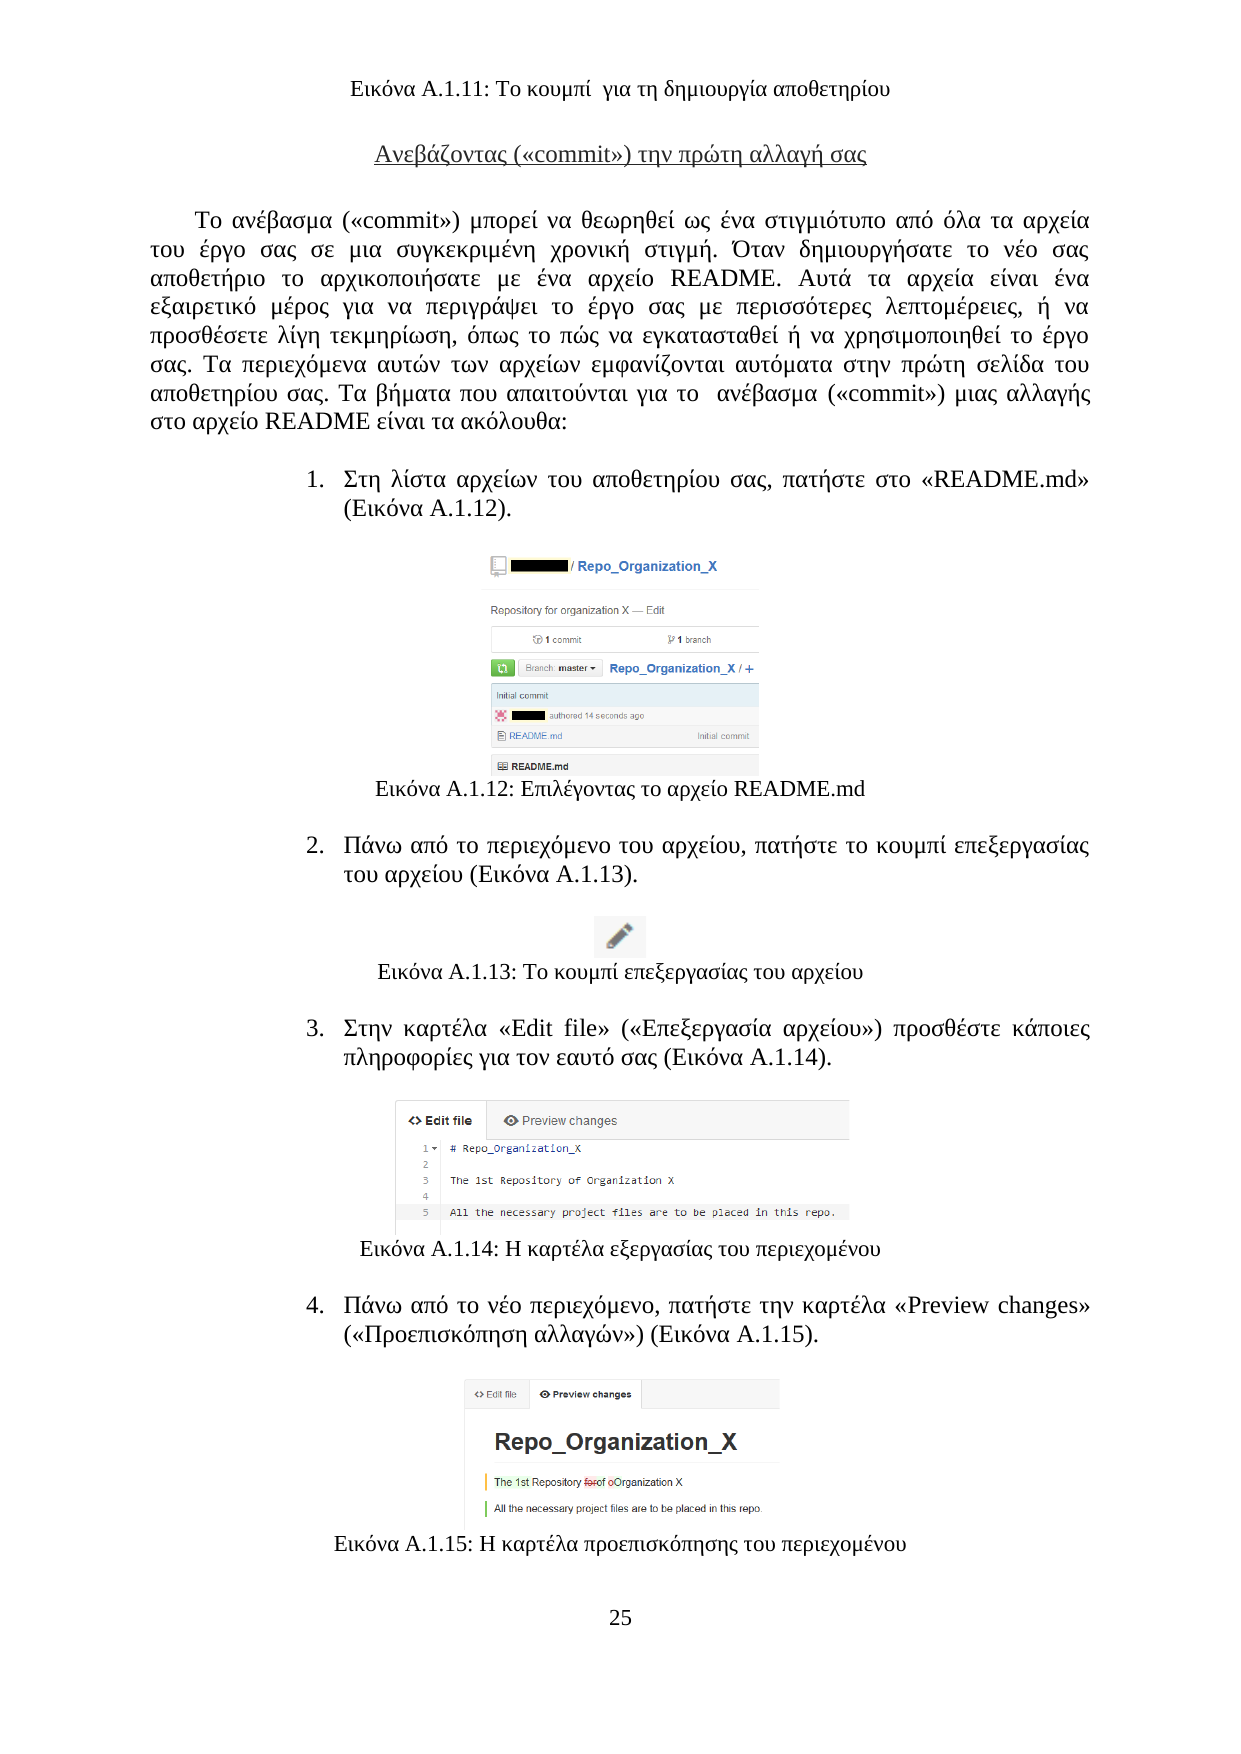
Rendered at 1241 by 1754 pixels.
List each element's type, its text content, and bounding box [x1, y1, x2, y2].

list Πάνω από το περιεχόμενο του αρχείου, πατήστε το κουμπί επεξεργασίας του αρχείου (Εικόνα A.1.13). [306, 830, 1091, 888]
text Εικόνα A.1.14: Η καρτέλα εξεργασίας του περιεχομένου [150, 1235, 1091, 1261]
text Εικόνα A.1.11: Το κουμπί για τη δημιουργία αποθετηρίου [150, 75, 1091, 101]
list Στη λίστα αρχείων του αποθετηρίου σας, πατήστε στο «README.md» (Εικόνα A.1.12). [306, 464, 1091, 521]
text Εικόνα A.1.12: Επιλέγοντας το αρχείο README.md [150, 775, 1091, 801]
text Το ανέβασμα («commit») μπορεί να θεωρηθεί ως ένα στιγμιότυπο από όλα τα αρχεία του έργο σας σε μια συγκεκριμένη χρονική στιγμή. Όταν δημιουργήσατε το νέο σας αποθετήριο το αρχικοποιήσατε με ένα αρχείο README. Αυτά τα αρχεία είναι ένα εξαιρετικό μέρος για να περιγράψει το έργο σας με περισσότερες λεπτομέρειες, ή να προσθέσετε λίγη τεκμηρίωση, όπως το πώς να εγκατασταθεί ή να χρησιμοποιηθεί το έργο σας. Τα περιεχόμενα αυτών των αρχείων εμφανίζονται αυτόματα στην πρώτη σελίδα του αποθετηρίου σας. Τα βήματα που απαιτούνται για το ανέβασμα («commit») μιας αλλαγής στο αρχείο README είναι τα ακόλουθα: [150, 205, 1091, 435]
text Εικόνα A.1.13: Το κουμπί επεξεργασίας του αρχείου [150, 958, 1091, 984]
text Εικόνα A.1.15: Η καρτέλα προεπισκόπησης του περιεχομένου [150, 1530, 1091, 1556]
subtitle Ανεβάζοντας («commit») την πρώτη αλλαγή σας [150, 139, 1091, 168]
list Στην καρτέλα «Edit file» («Επεξεργασία αρχείου») προσθέστε κάποιες πληροφορίες για τον εαυτό σας (Εικόνα A.1.14). [306, 1013, 1091, 1070]
list Πάνω από το νέο περιεχόμενο, πατήστε την καρτέλα «Preview changes» («Προεπισκόπηση αλλαγών») (Εικόνα A.1.15). [306, 1290, 1091, 1348]
